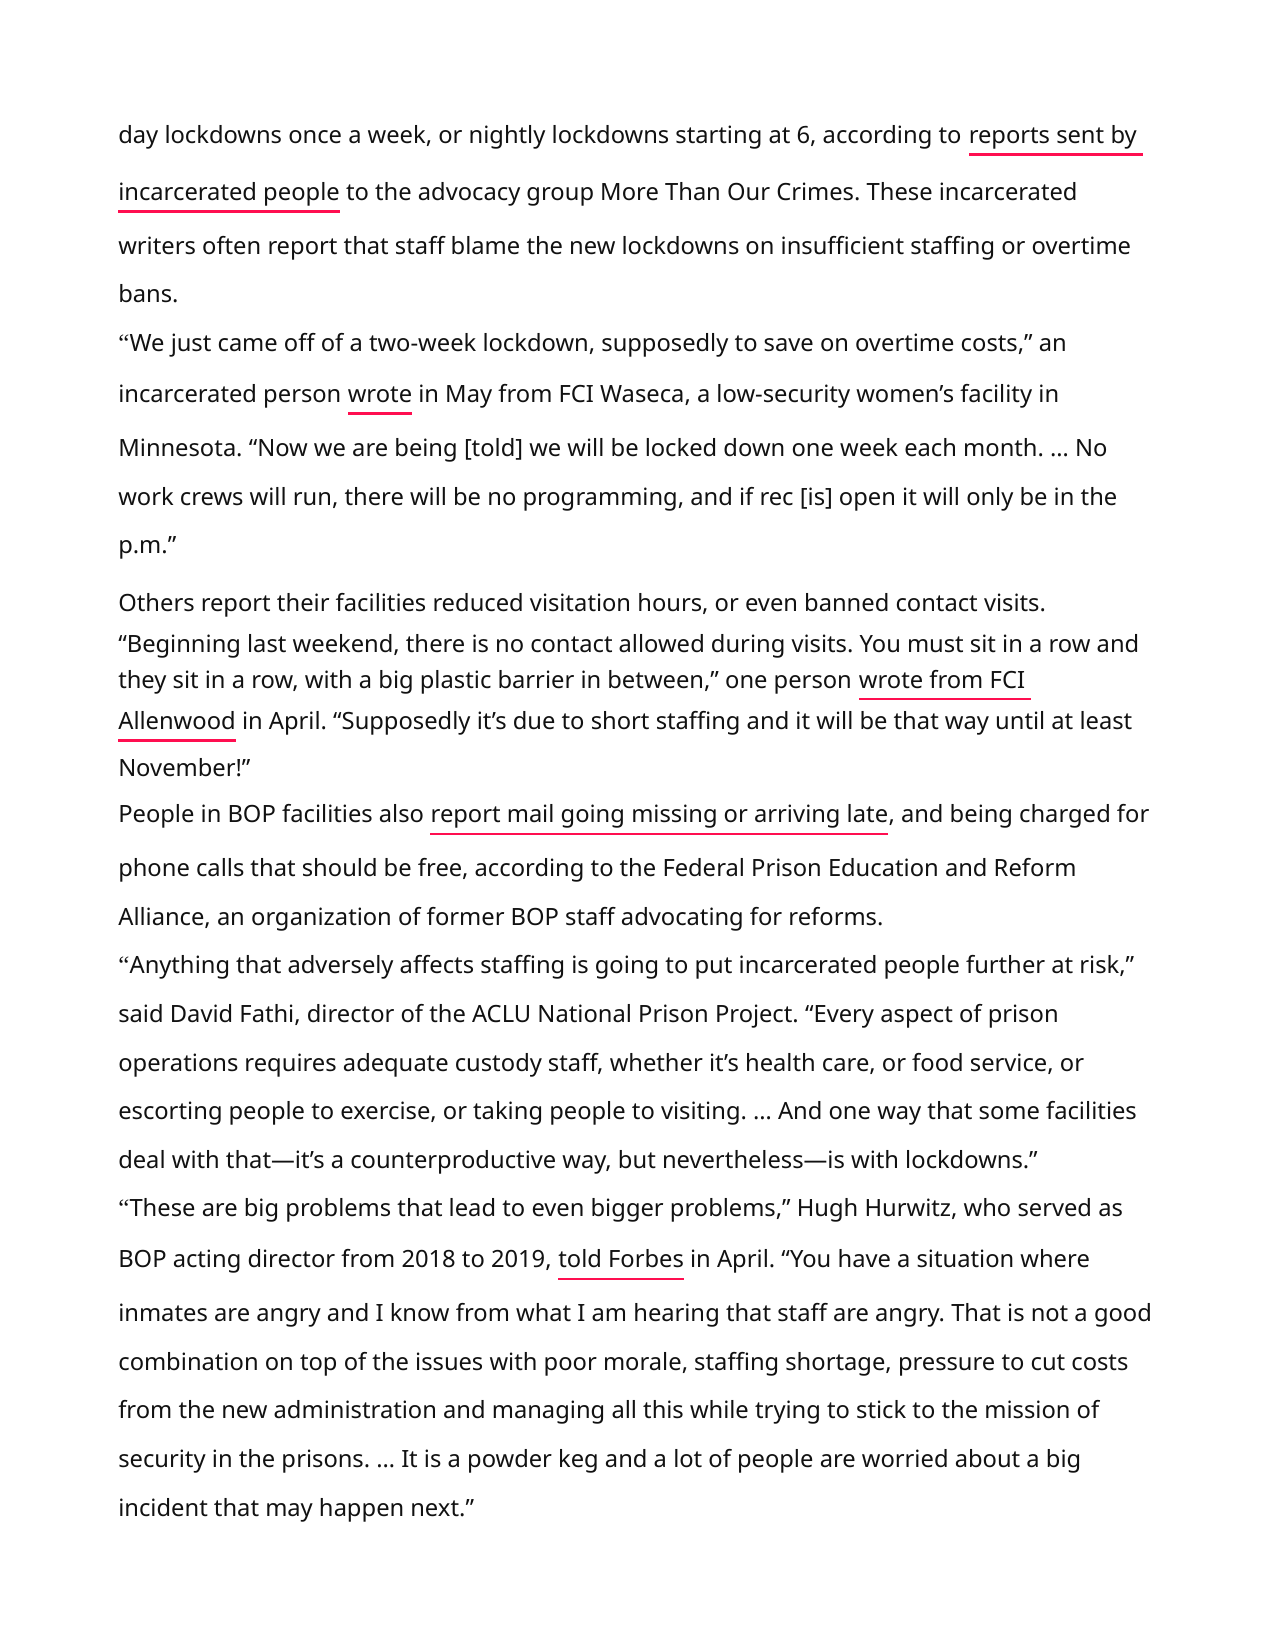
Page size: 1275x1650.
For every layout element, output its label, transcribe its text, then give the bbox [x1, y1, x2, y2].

text “Anything that adversely affects staffing is going to put incarcerated people further at risk,” said David Fathi, director of the ACLU National Prison Project. “Every aspect of prison operations requires adequate custody staff, whether it’s health care, or food service, or escorting people to exercise, or taking people to visiting. … And one way that some facilities deal with that—it’s a counterproductive way, but nevertheless—is with lockdowns.” [118, 948, 1157, 1175]
text People in BOP facilities also report mail going missing or arriving late, and being charged for phone calls that should be free, according to the Federal Prison Education and Reform Alliance, an organization of former BOP staff advocating for reforms. [118, 797, 1157, 932]
text day lockdowns once a week, or nightly lockdowns starting at 6, according to reports sent by incarcerated people to the advocacy group More Than Our Crimes. These incarcerated writers often report that staff blame the new lockdowns on insufficient staffing or overtime bans. [118, 118, 1157, 310]
text “We just came off of a two-week lockdown, supposedly to save on overtime costs,” an incarcerated person wrote in May from FCI Waseca, a low-security women’s facility in Minnesota. “Now we are being [told] we will be locked down one week each month. … No work crews will run, there will be no programming, and if rec [is] open it will only be in the p.m.” [118, 326, 1157, 561]
text “These are big problems that lead to even bigger problems,” Hugh Hurwitz, who served as BOP acting director from 2018 to 2019, told Forbes in April. “You have a situation where inmates are angry and I know from what I am hearing that staff are angry. That is not a good combination on top of the issues with poor morale, staffing shortage, pressure to cut costs from the new administration and managing all this while trying to stick to the mission of security in the prisons. … It is a powder keg and a lot of people are worried about a big incident that may happen next.” [118, 1191, 1157, 1523]
text Others report their facilities reduced visitation hours, or even banned contact visits. “Beginning last weekend, there is no contact allowed during visits. You must sit in a row and they sit in a row, with a big plastic barrier in between,” one person wrote from FCI Allenwood in April. “Supposedly it’s due to short staffing and it will be that way until at least November!” [118, 577, 1157, 783]
